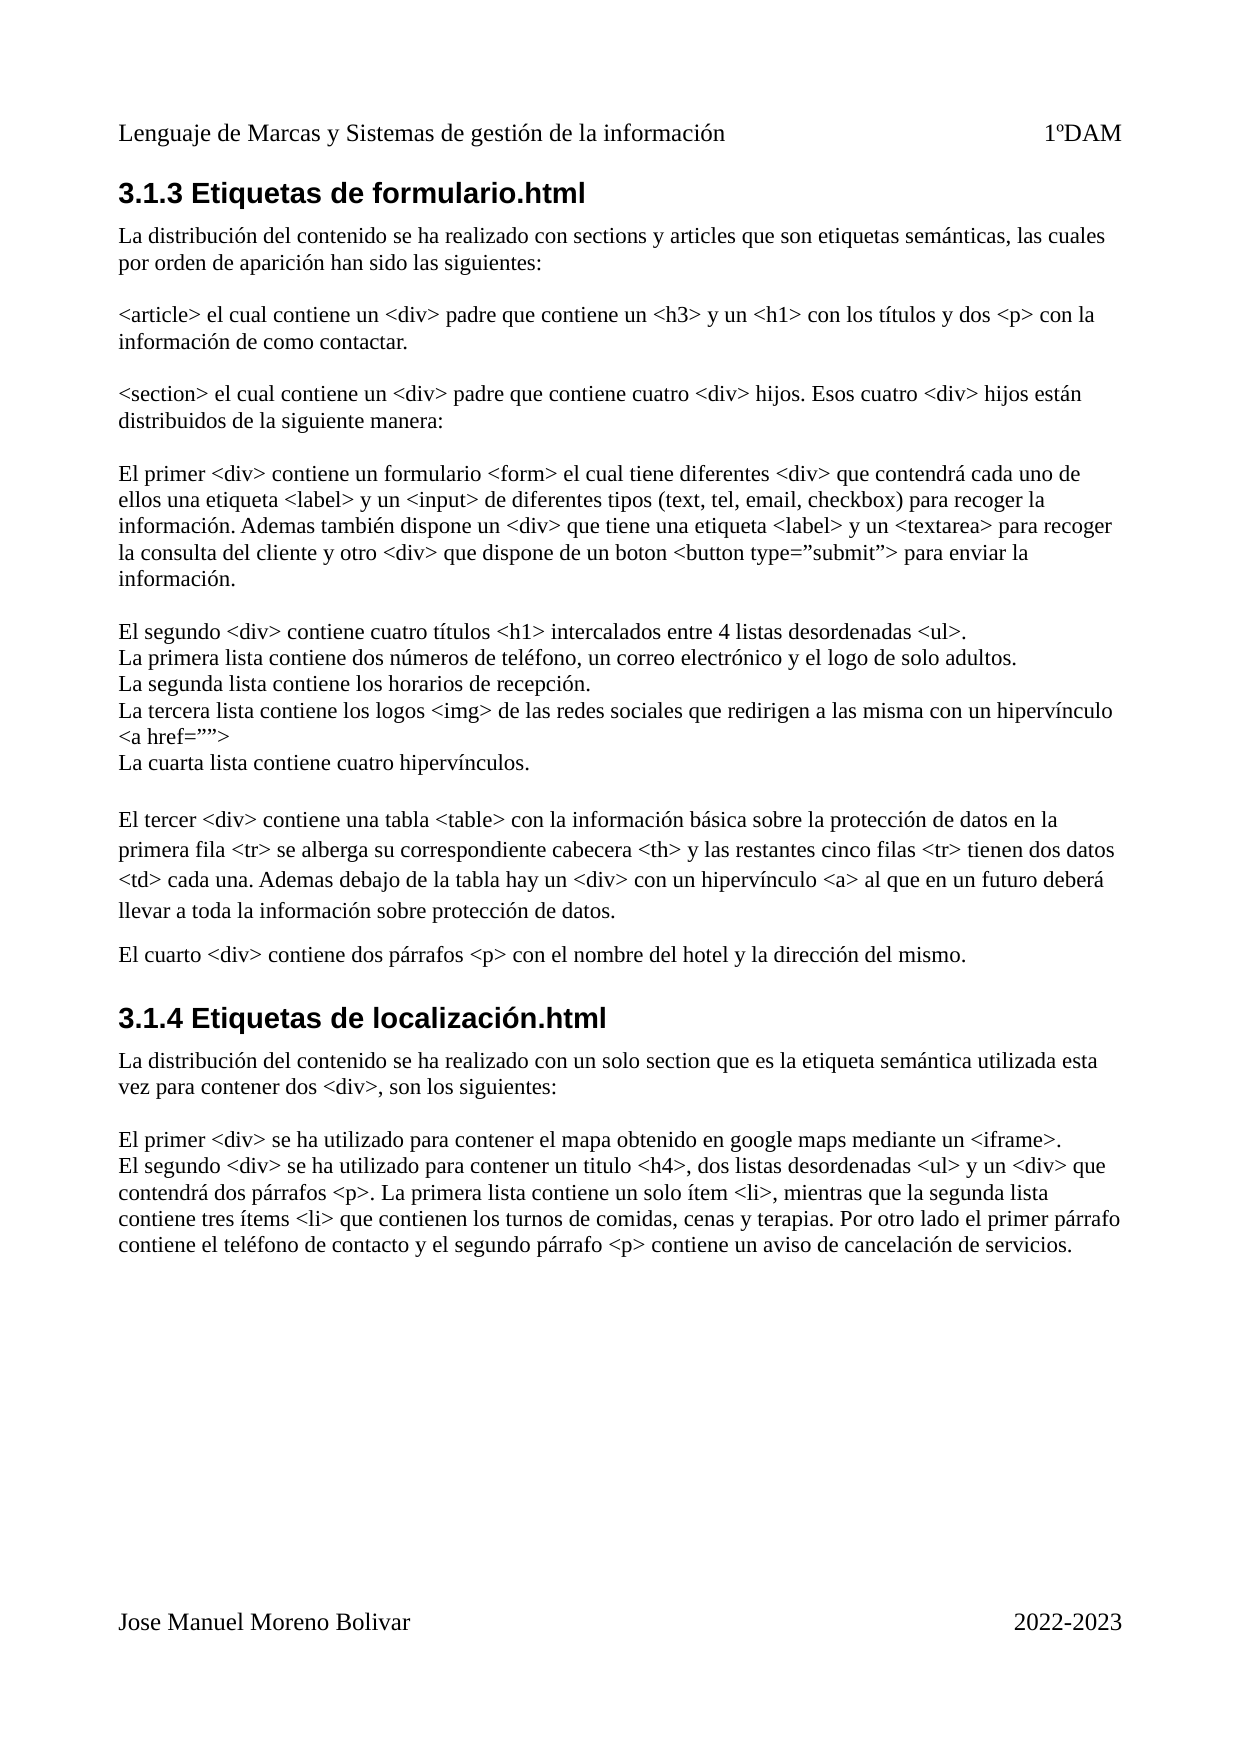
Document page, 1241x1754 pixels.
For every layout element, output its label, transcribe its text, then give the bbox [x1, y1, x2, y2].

text El primer <div> se ha utilizado para contener el mapa obtenido en google maps mediante un <iframe>. [118, 1126, 1122, 1152]
text El primer <div> contiene un formulario <form> el cual tiene diferentes <div> que contendrá cada uno de ellos una etiqueta <label> y un <input> de diferentes tipos (text, tel, email, checkbox) para recoger la información. Ademas también dispone un <div> que tiene una etiqueta <label> y un <textarea> para recoger la consulta del cliente y otro <div> que dispone de un boton <button type=”submit”> para enviar la información. [118, 459, 1122, 591]
subtitle 3.1.4 Etiquetas de localización.html [118, 1001, 1122, 1034]
text La tercera lista contiene los logos <img> de las redes sociales que redirigen a las misma con un hipervínculo <a href=””> [118, 697, 1122, 749]
text El segundo <div> contiene cuatro títulos <h1> intercalados entre 4 listas desordenadas <ul>. [118, 618, 1122, 644]
text La distribución del contenido se ha realizado con un solo section que es la etiqueta semántica utilizada esta vez para contener dos <div>, son los siguientes: [118, 1047, 1122, 1099]
text La segunda lista contiene los horarios de recepción. [118, 670, 1122, 697]
text El cuarto <div> contiene dos párrafos <p> con el nombre del hotel y la dirección del mismo. [118, 941, 1122, 968]
subtitle 3.1.3 Etiquetas de formulario.html [118, 176, 1122, 210]
text La primera lista contiene dos números de teléfono, un correo electrónico y el logo de solo adultos. [118, 644, 1122, 670]
text <section> el cual contiene un <div> padre que contiene cuatro <div> hijos. Esos cuatro <div> hijos están distribuidos de la siguiente manera: [118, 381, 1122, 433]
text La distribución del contenido se ha realizado con sections y articles que son etiquetas semánticas, las cuales por orden de aparición han sido las siguientes: <article> el cual contiene un <div> padre que contiene un <h3> y un <h1> con los títulos y dos <p> con la información de como contactar. [118, 222, 1122, 354]
text La cuarta lista contiene cuatro hipervínculos. [118, 749, 1122, 776]
text El segundo <div> se ha utilizado para contener un titulo <h4>, dos listas desordenadas <ul> y un <div> que contendrá dos párrafos <p>. La primera lista contiene un solo ítem <li>, mientras que la segunda lista contiene tres ítems <li> que contienen los turnos de comidas, cenas y terapias. Por otro lado el primer párrafo contiene el teléfono de contacto y el segundo párrafo <p> contiene un aviso de cancelación de servicios. [118, 1152, 1122, 1258]
text El tercer <div> contiene una tabla <table> con la información básica sobre la protección de datos en la primera fila <tr> se alberga su correspondiente cabecera <th> y las restantes cinco filas <tr> tienen dos datos <td> cada una. Ademas debajo de la tabla hay un <div> con un hipervínculo <a> al que en un futuro deberá llevar a toda la información sobre protección de datos. [118, 776, 1122, 923]
